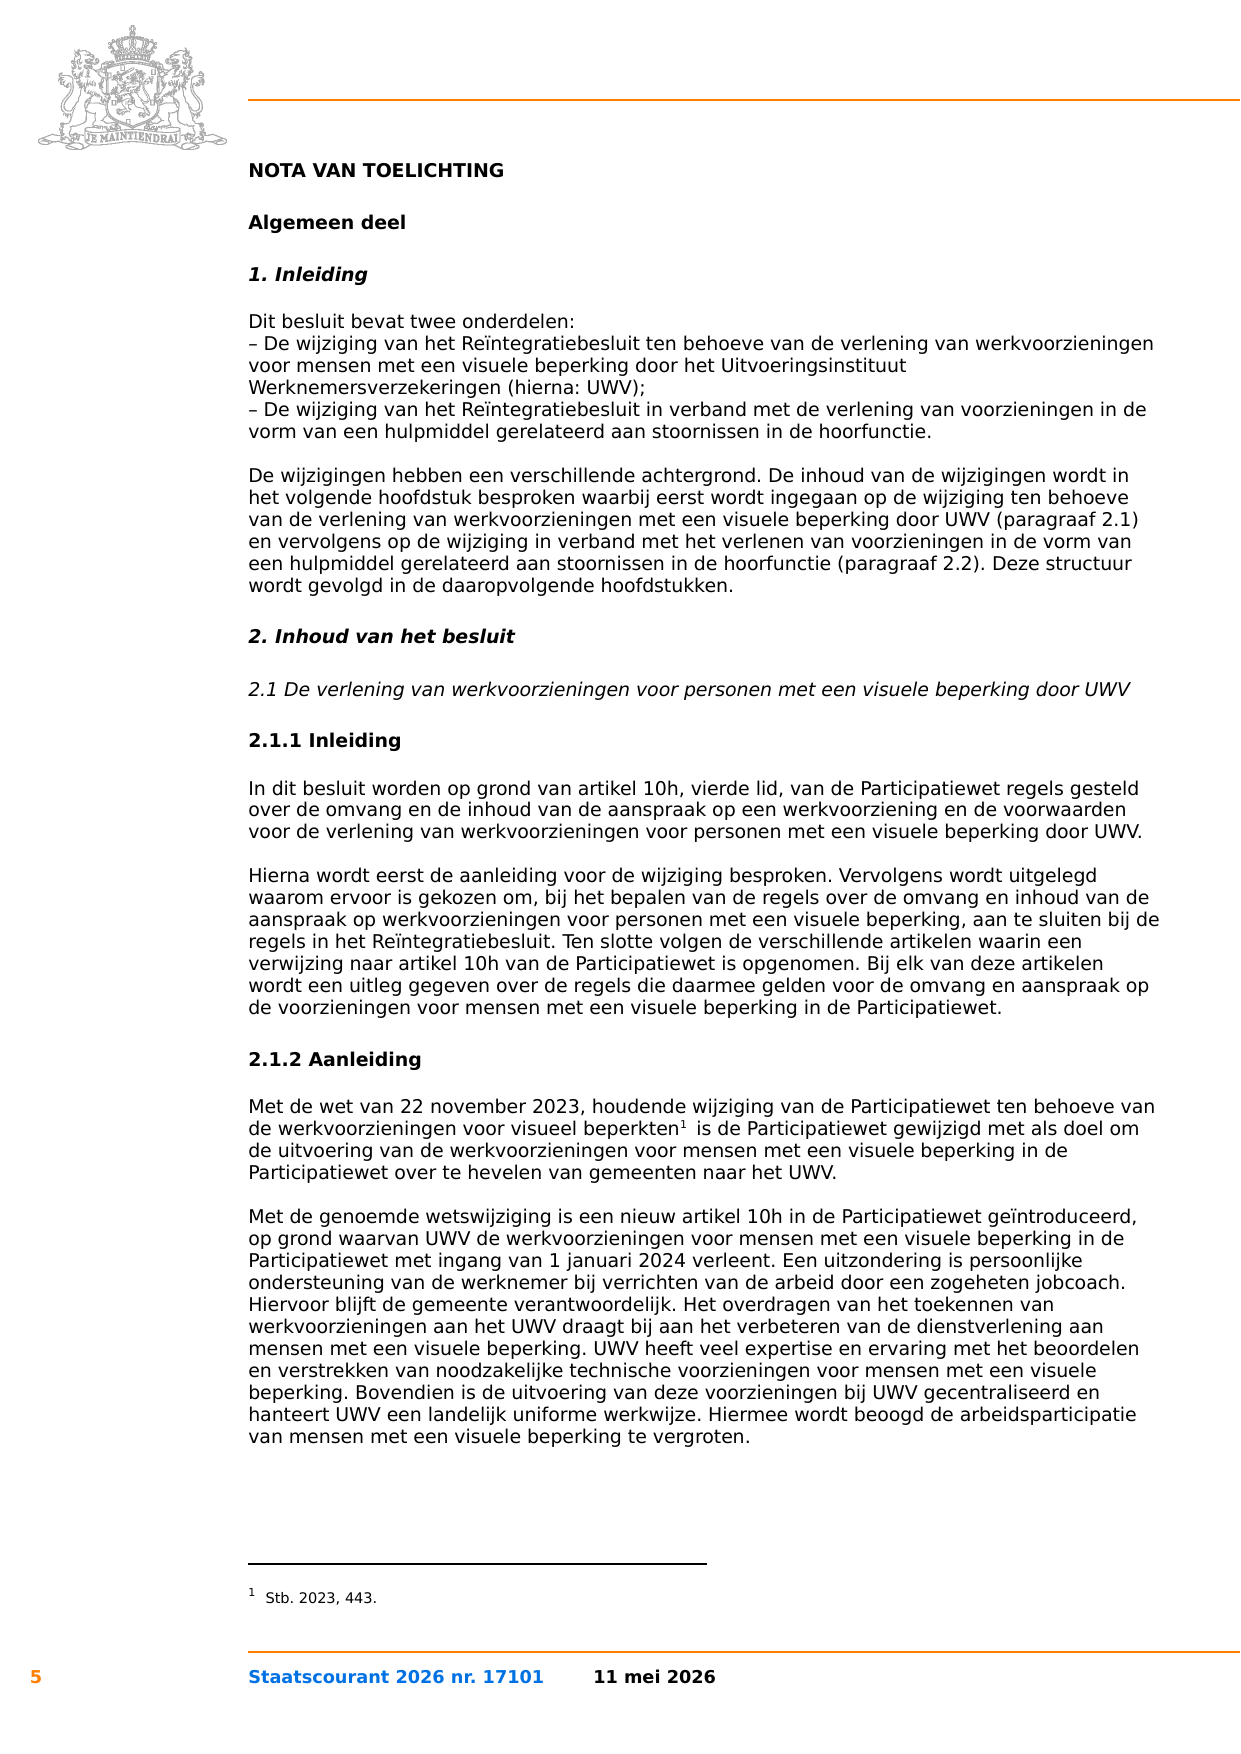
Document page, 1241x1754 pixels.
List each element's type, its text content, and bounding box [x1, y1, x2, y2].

text Hierna wordt eerst de aanleiding voor de wijziging besproken. Vervolgens wordt uitgelegd waarom ervoor is gekozen om, bij het bepalen van de regels over de omvang en inhoud van de aanspraak op werkvoorzieningen voor personen met een visuele beperking, aan te sluiten bij de regels in het Reïntegratiebesluit. Ten slotte volgen de verschillende artikelen waarin een verwijzing naar artikel 10h van de Participatiewet is opgenomen. Bij elk van deze artikelen wordt een uitleg gegeven over de regels die daarmee gelden voor de omvang en aanspraak op de voorzieningen voor mensen met een visuele beperking in de Participatiewet. [248, 865, 1163, 1019]
subtitle 2.1 De verlening van werkvoorzieningen voor personen met een visuele beperking door UWV [248, 678, 1163, 700]
subtitle 2.1.1 Inleiding [248, 730, 1163, 752]
subtitle Algemeen deel [248, 212, 1163, 234]
text De wijzigingen hebben een verschillende achtergrond. De inhoud van de wijzigingen wordt in het volgende hoofdstuk besproken waarbij eerst wordt ingegaan op de wijziging ten behoeve van de verlening van werkvoorzieningen met een visuele beperking door UWV (paragraaf 2.1) en vervolgens op de wijziging in verband met het verlenen van voorzieningen in de vorm van een hulpmiddel gerelateerd aan stoornissen in de hoorfunctie (paragraaf 2.2). Deze structuur wordt gevolgd in de daaropvolgende hoofdstukken. [248, 464, 1163, 596]
picture [38, 25, 227, 150]
text – De wijziging van het Reïntegratiebesluit ten behoeve van de verlening van werkvoorzieningen voor mensen met een visuele beperking door het Uitvoeringsinstituut Werknemersverzekeringen (hierna: UWV); [248, 333, 1163, 399]
subtitle NOTA VAN TOELICHTING [248, 160, 1163, 182]
subtitle 2. Inhoud van het besluit [248, 626, 1163, 648]
text In dit besluit worden op grond van artikel 10h, vierde lid, van de Participatiewet regels gesteld over de omvang en de inhoud van de aanspraak op een werkvoorziening en de voorwaarden voor de verlening van werkvoorzieningen voor personen met een visuele beperking door UWV. [248, 777, 1163, 843]
subtitle 1. Inleiding [248, 264, 1163, 286]
text Dit besluit bevat twee onderdelen: [248, 311, 1163, 333]
text Met de wet van 22 november 2023, houdende wijziging van de Participatiewet ten behoeve van de werkvoorzieningen voor visueel beperkten is de Participatiewet gewijzigd met als doel om de uitvoering van de werkvoorzieningen voor mensen met een visuele beperking in de Participatiewet over te hevelen van gemeenten naar het UWV. [248, 1096, 1163, 1184]
text – De wijziging van het Reïntegratiebesluit in verband met de verlening van voorzieningen in de vorm van een hulpmiddel gerelateerd aan stoornissen in de hoorfunctie. [248, 399, 1163, 443]
subtitle 2.1.2 Aanleiding [248, 1049, 1163, 1071]
text Stb. 2023, 443. [248, 1586, 1163, 1608]
text Met de genoemde wetswijziging is een nieuw artikel 10h in de Participatiewet geïntroduceerd, op grond waarvan UWV de werkvoorzieningen voor mensen met een visuele beperking in de Participatiewet met ingang van 1 januari 2024 verleent. Een uitzondering is persoonlijke ondersteuning van de werknemer bij verrichten van de arbeid door een zogeheten jobcoach. Hiervoor blijft de gemeente verantwoordelijk. Het overdragen van het toekennen van werkvoorzieningen aan het UWV draagt bij aan het verbeteren van de dienstverlening aan mensen met een visuele beperking. UWV heeft veel expertise en ervaring met het beoordelen en verstrekken van noodzakelijke technische voorzieningen voor mensen met een visuele beperking. Bovendien is de uitvoering van deze voorzieningen bij UWV gecentraliseerd en hanteert UWV een landelijk uniforme werkwijze. Hiermee wordt beoogd de arbeidsparticipatie van mensen met een visuele beperking te vergroten. [248, 1206, 1163, 1448]
